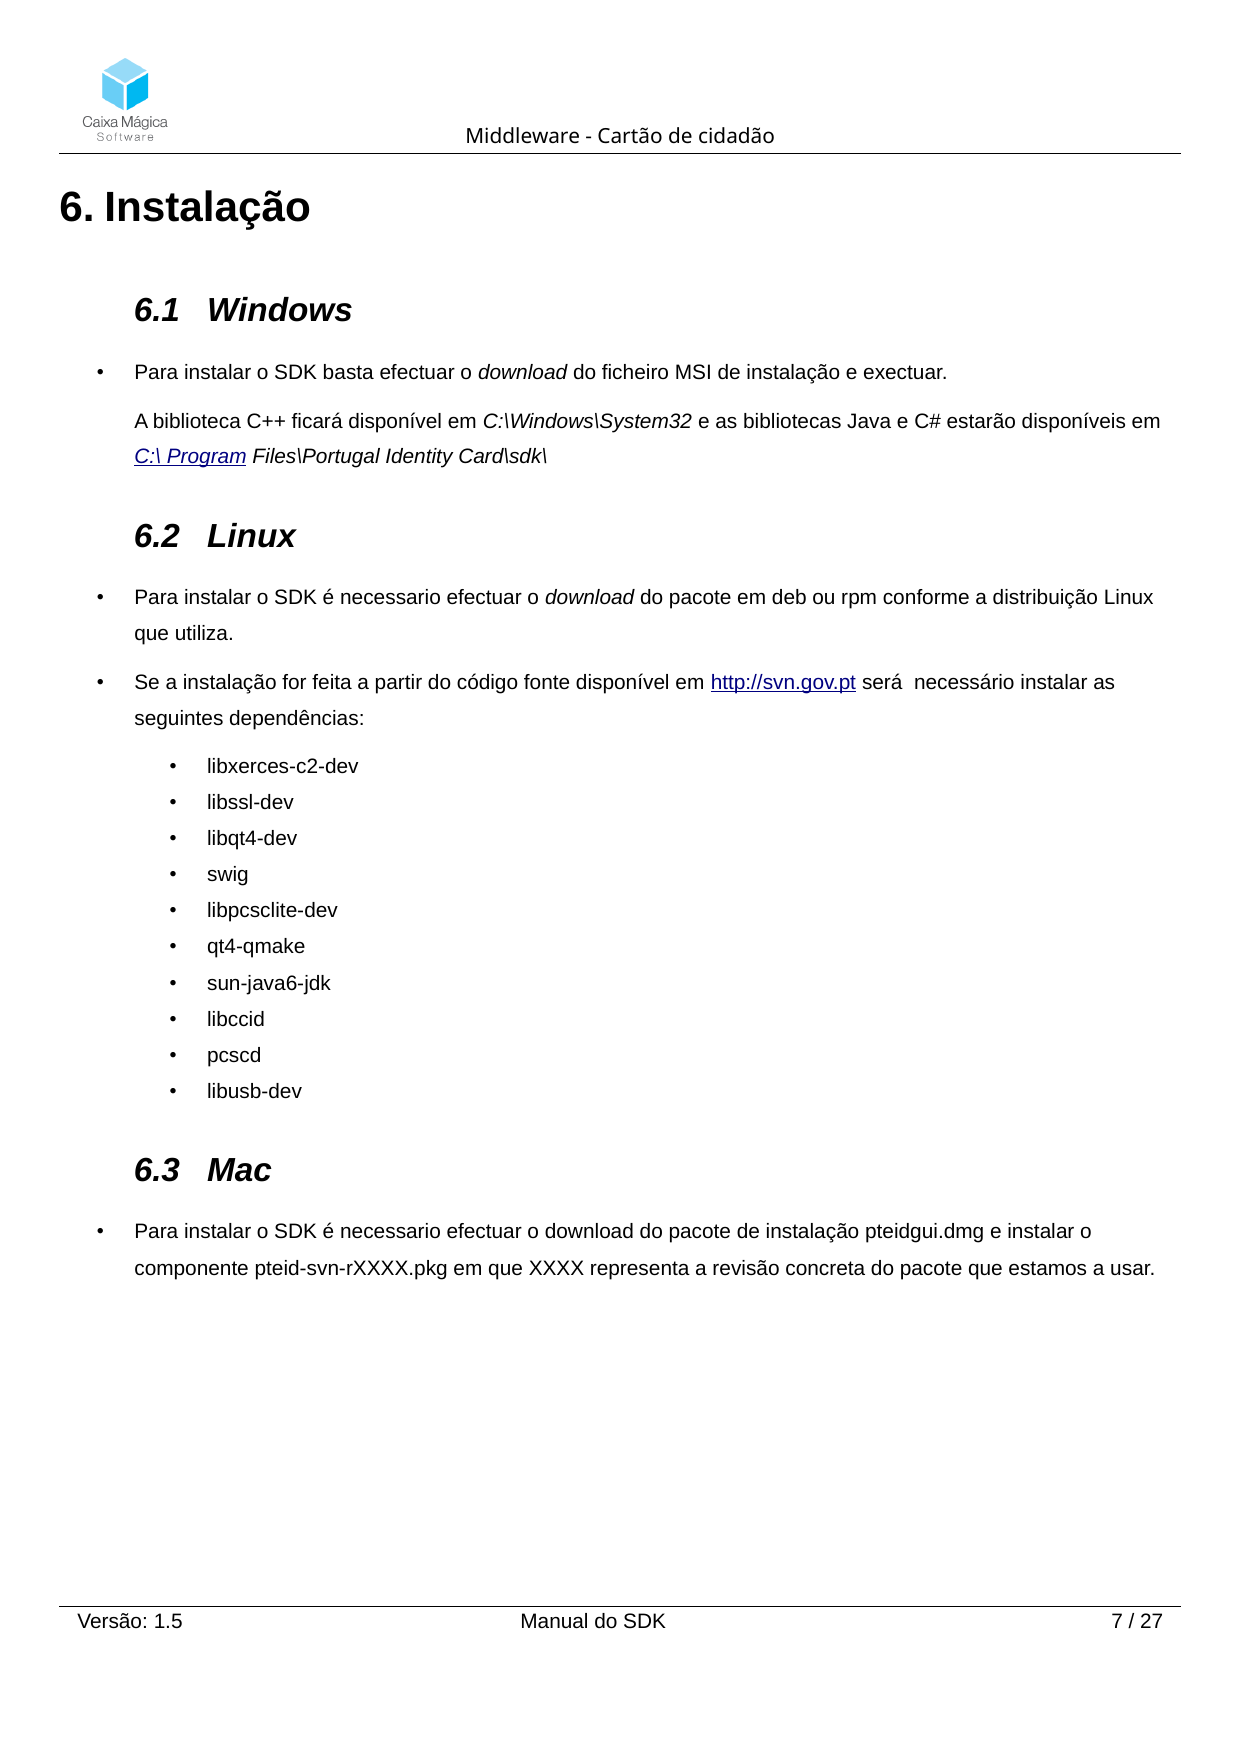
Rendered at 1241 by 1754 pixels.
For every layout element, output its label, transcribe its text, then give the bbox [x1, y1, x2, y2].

list Para instalar o SDK basta efectuar o download do ficheiro MSI de instalação e exectuar. [97, 360, 1181, 384]
picture [81, 55, 170, 144]
subtitle Windows [104, 291, 1181, 329]
list libssl-dev [169, 790, 1181, 814]
list A biblioteca C++ ficará disponível em C:\Windows\System32 e as bibliotecas Java e C# estarão disponíveis em C:\ Program Files\Portugal Identity Card\sdk\ [97, 408, 1181, 468]
subtitle Mac [104, 1150, 1181, 1188]
list libusb-dev [169, 1078, 1181, 1102]
list Para instalar o SDK é necessario efectuar o download do pacote em deb ou rpm conforme a distribuição Linux que utiliza. [97, 585, 1181, 645]
list libpcsclite-dev [169, 898, 1181, 922]
list swig [169, 862, 1181, 886]
list libxerces-c2-dev [169, 754, 1181, 778]
list qt4-qmake [169, 934, 1181, 958]
subtitle Instalação [59, 182, 1181, 231]
list Para instalar o SDK é necessario efectuar o download do pacote de instalação pteidgui.dmg e instalar o componente pteid-svn-rXXXX.pkg em que XXXX representa a revisão concreta do pacote que estamos a usar. [97, 1219, 1181, 1279]
subtitle Linux [104, 516, 1181, 554]
list pcscd [169, 1042, 1181, 1066]
list libccid [169, 1006, 1181, 1030]
list sun-java6-jdk [169, 970, 1181, 994]
list Se a instalação for feita a partir do código fonte disponível em http://svn.gov.pt será necessário instalar as seguintes dependências: [97, 669, 1181, 729]
list libqt4-dev [169, 826, 1181, 850]
